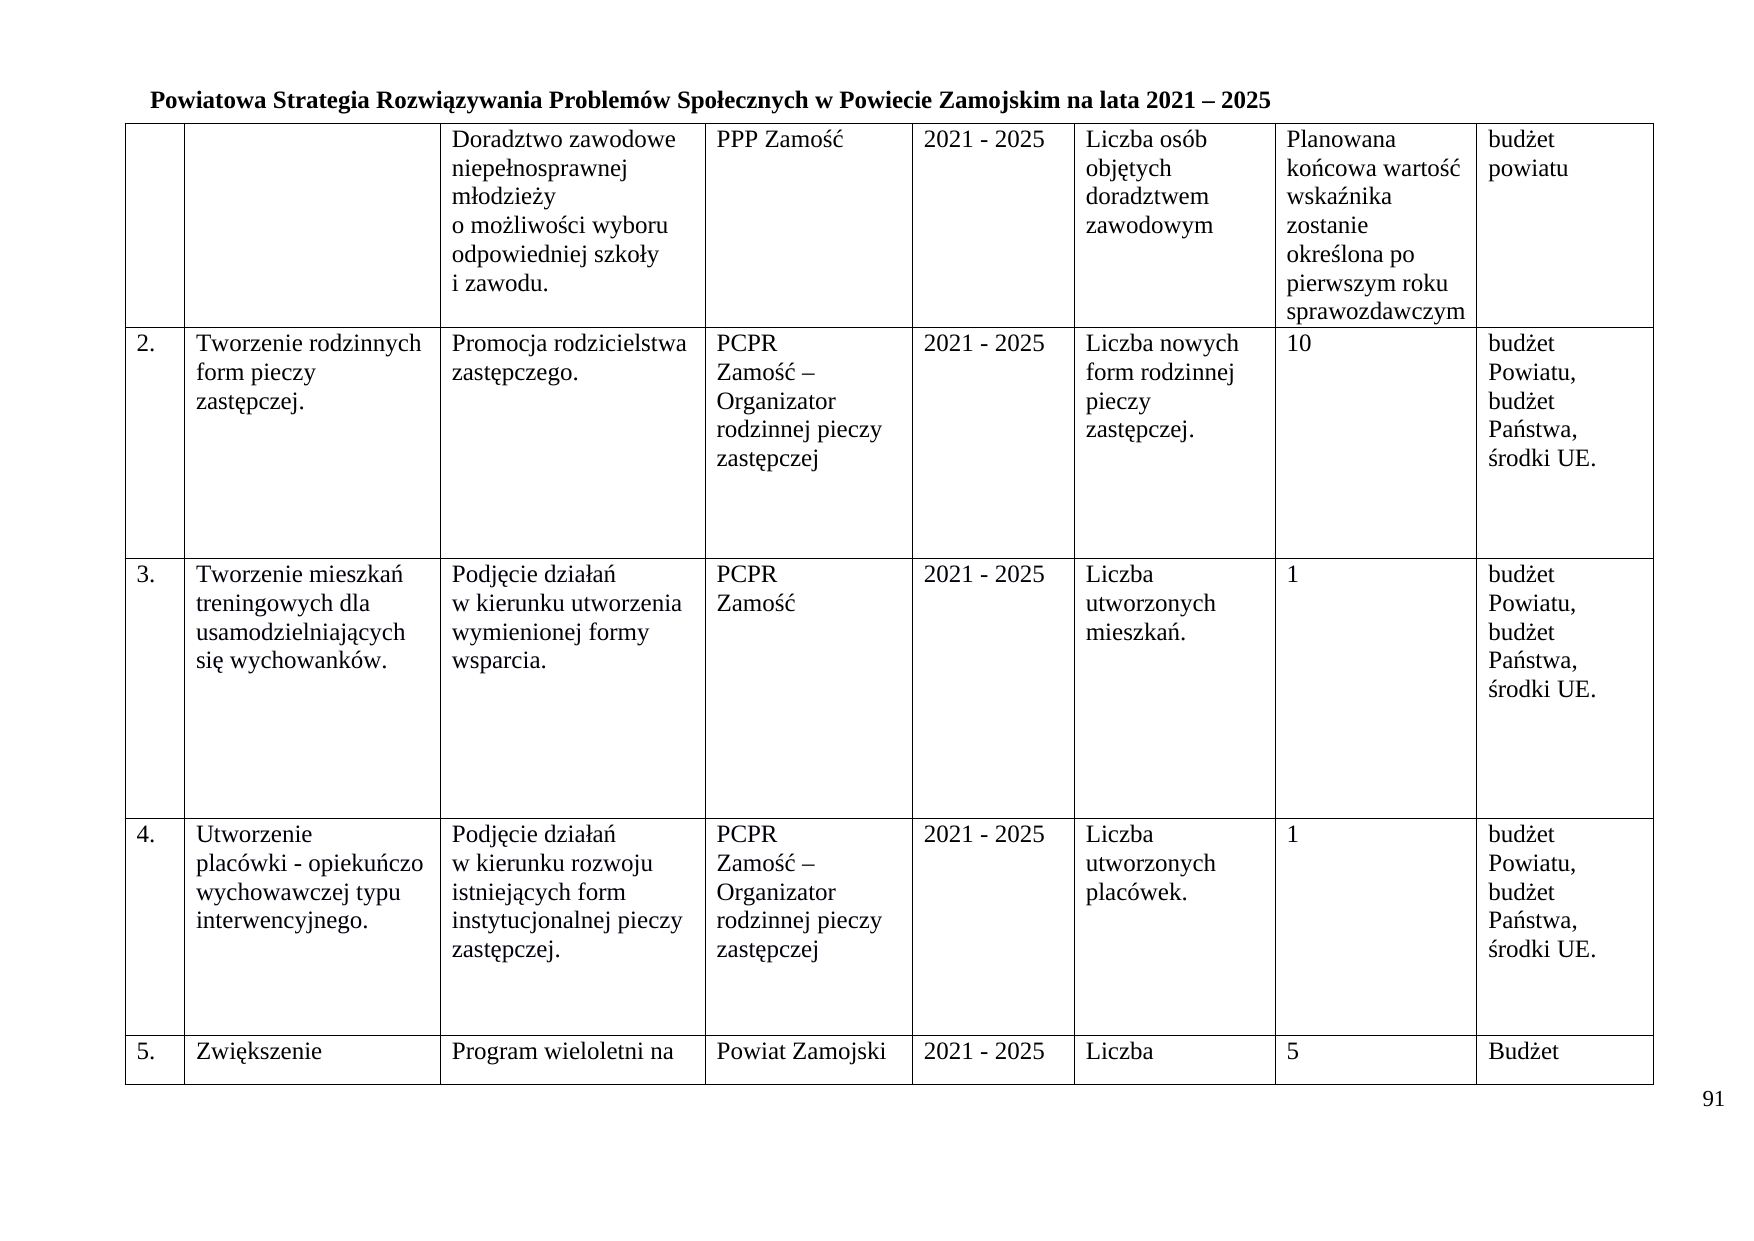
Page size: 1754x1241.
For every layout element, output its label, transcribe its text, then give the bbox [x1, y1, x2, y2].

table_cell 5 [1276, 1036, 1476, 1084]
table_cell 2021 - 2025 [913, 819, 1074, 1035]
table_cell 1 [1276, 559, 1476, 818]
table_cell Liczba nowych form rodzinnej pieczy zastępczej. [1075, 328, 1275, 558]
table_cell [185, 124, 440, 327]
table_cell Liczba [1075, 1036, 1275, 1084]
table_cell Utworzenie placówki - opiekuńczo wychowawczej typu interwencyjnego. [185, 819, 440, 1035]
table_cell 4. [126, 819, 184, 1035]
table_cell Program wieloletni na [441, 1036, 705, 1084]
table_cell Promocja rodzicielstwa zastępczego. [441, 328, 705, 558]
table_cell 2021 - 2025 [913, 1036, 1074, 1084]
table_cell 10 [1276, 328, 1476, 558]
table_cell Liczba osób objętych doradztwem zawodowym [1075, 124, 1275, 327]
table_cell PPP Zamość [706, 124, 912, 327]
table_cell 5. [126, 1036, 184, 1084]
table_cell Tworzenie rodzinnych form pieczy zastępczej. [185, 328, 440, 558]
table_cell Doradztwo zawodowe niepełnosprawnej młodzieży o możliwości wyboru odpowiedniej szkoły i zawodu. [441, 124, 705, 327]
table_cell budżet Powiatu, budżet Państwa, środki UE. [1477, 559, 1653, 818]
table_cell 2. [126, 328, 184, 558]
table_cell 2021 - 2025 [913, 124, 1074, 327]
table_cell budżet Powiatu, budżet Państwa, środki UE. [1477, 819, 1653, 1035]
table_cell Powiat Zamojski [706, 1036, 912, 1084]
table_cell 2021 - 2025 [913, 559, 1074, 818]
table_cell Podjęcie działań w kierunku utworzenia wymienionej formy wsparcia. [441, 559, 705, 818]
table_cell 1 [1276, 819, 1476, 1035]
table_cell Liczba utworzonych placówek. [1075, 819, 1275, 1035]
table_cell budżet powiatu [1477, 124, 1653, 327]
table_cell PCPR Zamość – Organizator rodzinnej pieczy zastępczej [706, 328, 912, 558]
table_cell budżet Powiatu, budżet Państwa, środki UE. [1477, 328, 1653, 558]
table_cell PCPR Zamość – Organizator rodzinnej pieczy zastępczej [706, 819, 912, 1035]
table_cell Tworzenie mieszkań treningowych dla usamodzielniających się wychowanków. [185, 559, 440, 818]
table_cell Zwiększenie [185, 1036, 440, 1084]
table_cell [126, 124, 184, 327]
table_cell Podjęcie działań w kierunku rozwoju istniejących form instytucjonalnej pieczy zastępczej. [441, 819, 705, 1035]
table_cell Liczba utworzonych mieszkań. [1075, 559, 1275, 818]
table_cell 2021 - 2025 [913, 328, 1074, 558]
table_cell Planowana końcowa wartość wskaźnika zostanie określona po pierwszym roku sprawozdawczym [1276, 124, 1476, 327]
table_cell PCPR Zamość [706, 559, 912, 818]
table_cell 3. [126, 559, 184, 818]
table_cell Budżet [1477, 1036, 1653, 1084]
